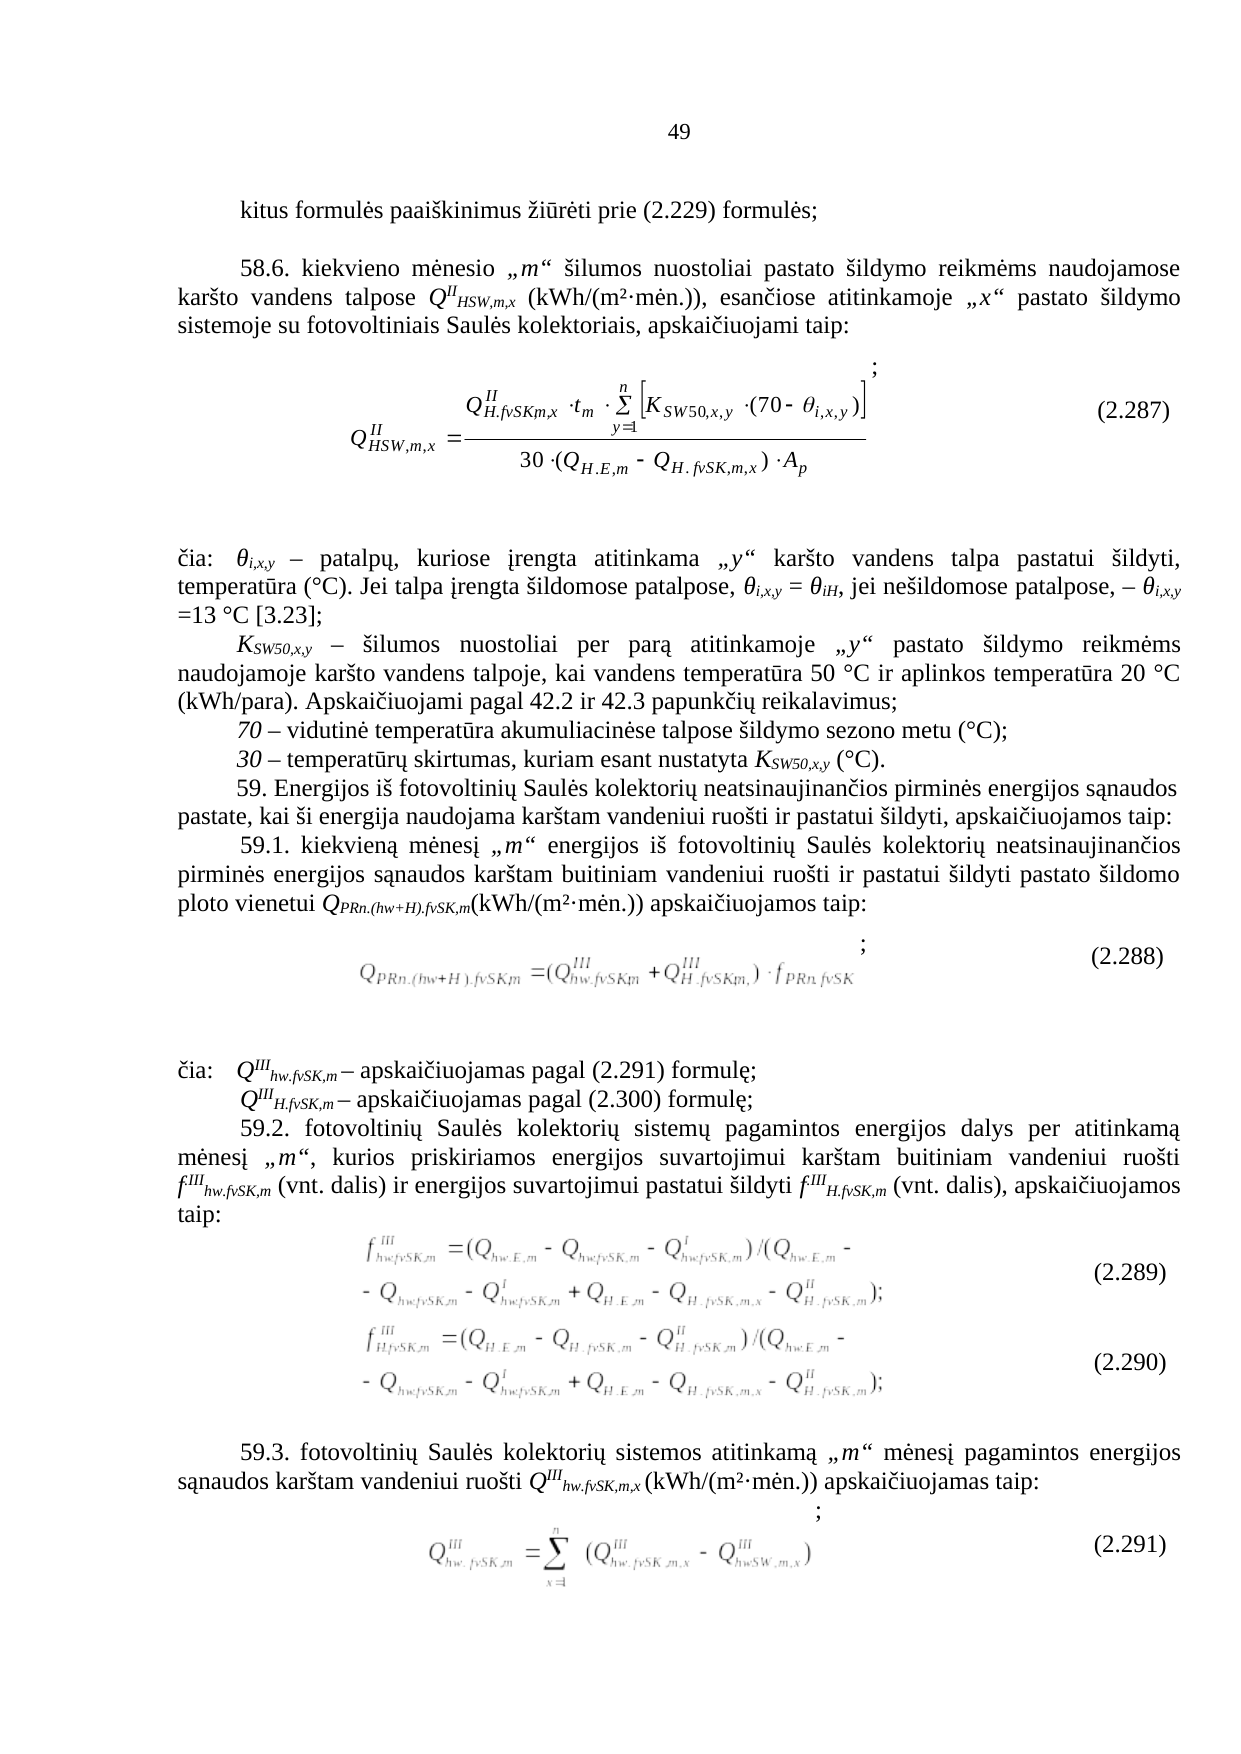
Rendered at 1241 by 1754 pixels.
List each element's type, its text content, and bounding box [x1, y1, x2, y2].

text 59.3. fotovoltinių Saulės kolektorių sistemos atitinkamą „m“ mėnesį pagamintos energijos sąnaudos karštam vandeniui ruošti QIIIhw.fvSK,m,x (kWh/(m²·mėn.)) apskaičiuojamas taip: [177, 1437, 1181, 1495]
text čia: θi,x,y – patalpų, kuriose įrengta atitinkama „y“ karšto vandens talpa pastatui šildyti, temperatūra (°C). Jei talpa įrengta šildomose patalpose, θi,x,y = θiH, jei nešildomose patalpose, – θi,x,y =13 °C [3.23]; [177, 543, 1181, 629]
text kitus formulės paaiškinimus žiūrėti prie (2.229) formulės; [240, 196, 1181, 224]
table_header ; [177, 916, 1046, 998]
table_header ; [177, 339, 1048, 485]
table_header (2.289) [1067, 1228, 1178, 1318]
text 59.2. fotovoltinių Saulės kolektorių sistemų pagamintos energijos dalys per atitinkamą mėnesį „m“, kurios priskiriamos energijos suvartojimui karštam buitiniam vandeniui ruošti f.IIIhw.fvSK,m (vnt. dalis) ir energijos suvartojimui pastatui šildyti f.IIIH.fvSK,m (vnt. dalis), apskaičiuojamos taip: [177, 1113, 1181, 1228]
text 30 – temperatūrų skirtumas, kuriam esant nustatyta KSW50,x,y (°C). [177, 744, 1181, 773]
text 59. Energijos iš fotovoltinių Saulės kolektorių neatsinaujinančios pirminės energijos sąnaudos pastate, kai ši energija naudojama karštam vandeniui ruošti ir pastatui šildyti, apskaičiuojamos taip: [177, 773, 1181, 830]
text 59.1. kiekvieną mėnesį „m“ energijos iš fotovoltinių Saulės kolektorių neatsinaujinančios pirminės energijos sąnaudos karštam buitiniam vandeniui ruošti ir pastatui šildyti pastato šildomo ploto vienetui QPRn.(hw+H).fvSK,m(kWh/(m²·mėn.)) apskaičiuojamos taip: [177, 830, 1181, 916]
table_header [181, 1228, 1067, 1318]
table_header (2.287) [1049, 339, 1181, 485]
table_header (2.291) [1067, 1495, 1178, 1596]
text 58.6. kiekvieno mėnesio „m“ šilumos nuostoliai pastato šildymo reikmėms naudojamose karšto vandens talpose QIIHSW,m,x (kWh/(m²·mėn.)), esančiose atitinkamoje „x“ pastato šildymo sistemoje su fotovoltiniais Saulės kolektoriais, apskaičiuojami taip: [177, 253, 1181, 339]
text KSW50,x,y – šilumos nuostoliai per parą atitinkamoje „y“ pastato šildymo reikmėms naudojamoje karšto vandens talpoje, kai vandens temperatūra 50 °C ir aplinkos temperatūra 20 °C (kWh/para). Apskaičiuojami pagal 42.2 ir 42.3 papunkčių reikalavimus; [177, 629, 1181, 715]
table_header (2.288) [1046, 916, 1181, 998]
text 70 – vidutinė temperatūra akumuliacinėse talpose šildymo sezono metu (°C); [177, 715, 1181, 744]
text čia: QIIIhw.fvSK,m – apskaičiuojamas pagal (2.291) formulę; [177, 1056, 1181, 1084]
text QIIIH.fvSK,m – apskaičiuojamas pagal (2.300) formulę; [240, 1084, 1181, 1113]
table_cell [181, 1318, 1067, 1408]
table_header ; [181, 1495, 1067, 1596]
table_cell (2.290) [1067, 1318, 1178, 1408]
